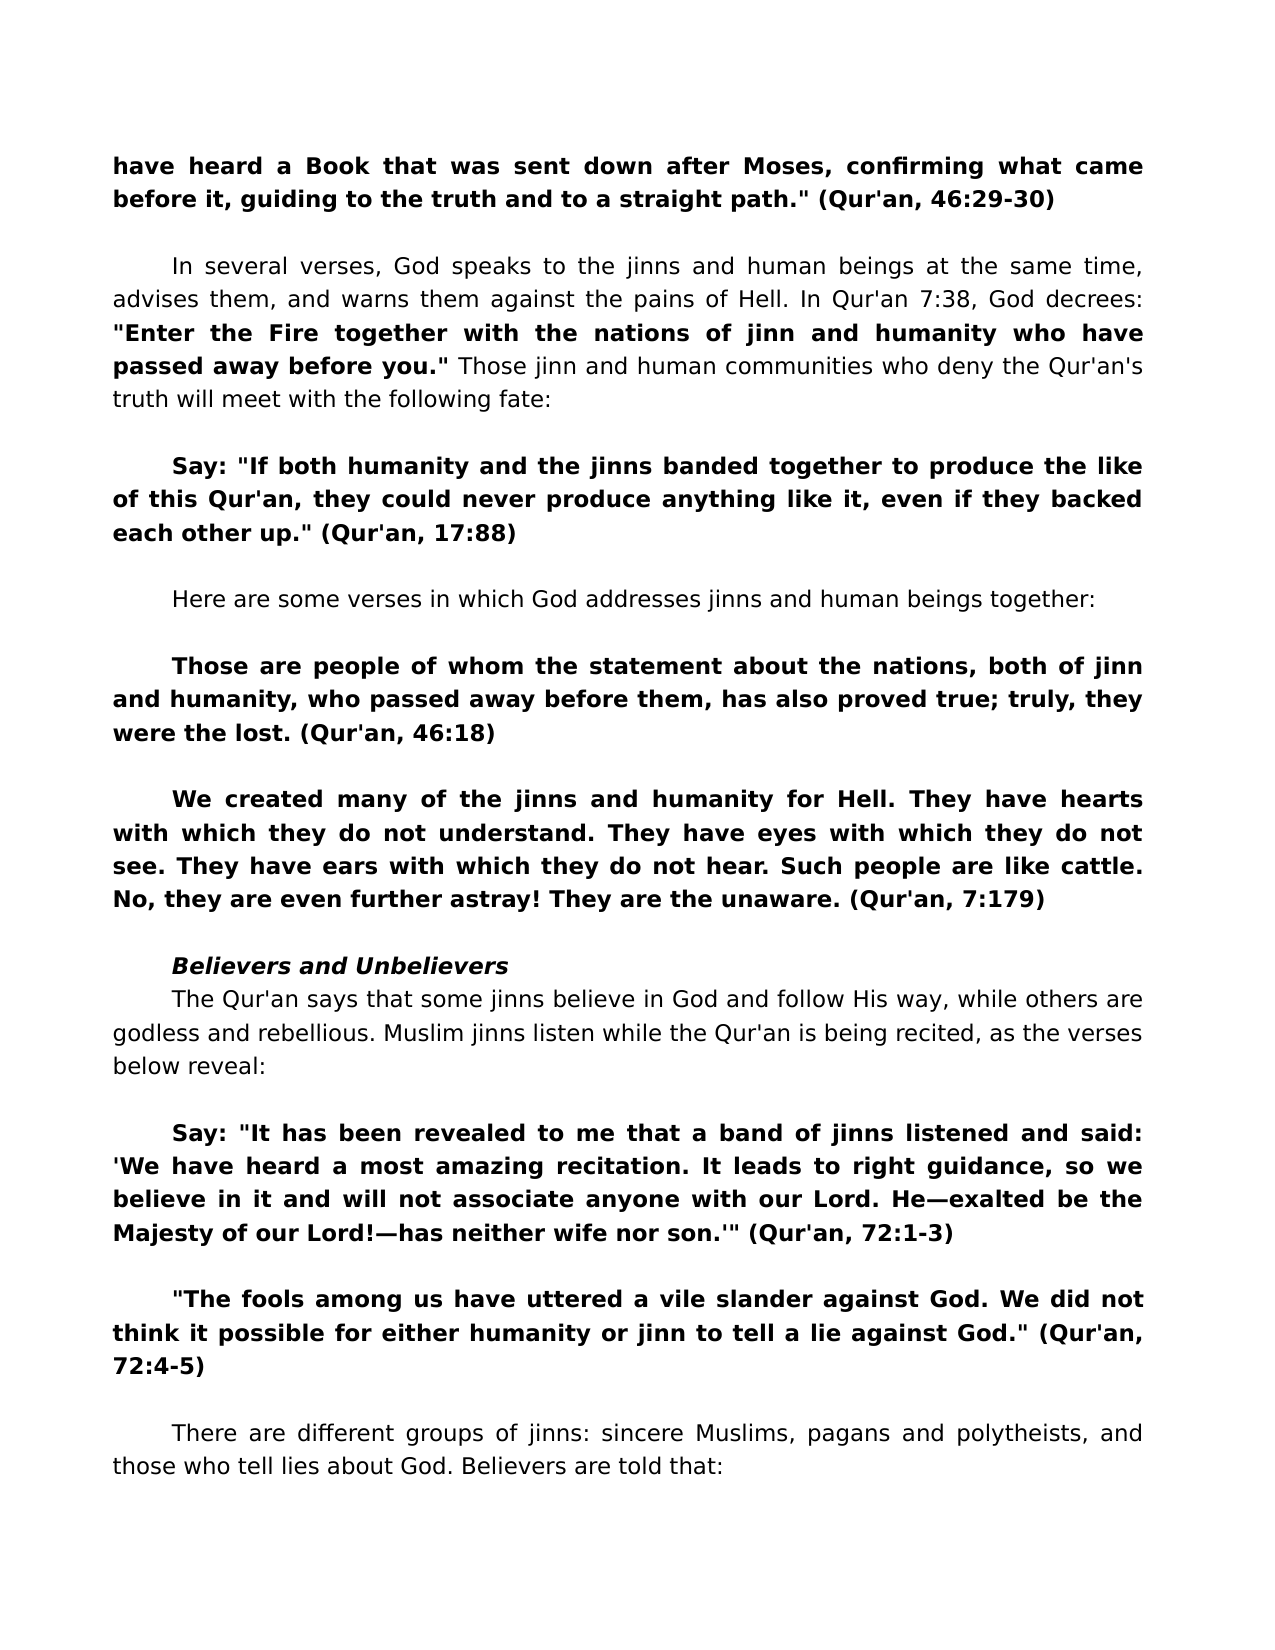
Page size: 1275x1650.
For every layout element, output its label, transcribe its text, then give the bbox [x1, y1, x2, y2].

text We created many of the jinns and humanity for Hell. They have hearts with which they do not understand. They have eyes with which they do not see. They have ears with which they do not hear. Such people are like cattle. No, they are even further astray! They are the unaware. (Qur'an, 7:179) [112, 781, 1145, 914]
text Here are some verses in which God addresses jinns and human beings together: [112, 581, 1145, 614]
text Those are people of whom the statement about the nations, both of jinn and humanity, who passed away before them, has also proved true; truly, they were the lost. (Qur'an, 46:18) [112, 648, 1145, 748]
text have heard a Book that was sent down after Moses, confirming what came before it, guiding to the truth and to a straight path." (Qur'an, 46:29-30) [112, 148, 1145, 214]
text Say: "If both humanity and the jinns banded together to produce the like of this Qur'an, they could never produce anything like it, even if they backed each other up." (Qur'an, 17:88) [112, 448, 1145, 548]
text There are different groups of jinns: sincere Muslims, pagans and polytheists, and those who tell lies about God. Believers are told that: [112, 1414, 1145, 1481]
text "The fools among us have uttered a vile slander against God. We did not think it possible for either humanity or jinn to tell a lie against God." (Qur'an, 72:4-5) [112, 1281, 1145, 1381]
text The Qur'an says that some jinns believe in God and follow His way, while others are godless and rebellious. Muslim jinns listen while the Qur'an is being recited, as the verses below reveal: [112, 981, 1145, 1081]
text Say: "It has been revealed to me that a band of jinns listened and said: 'We have heard a most amazing recitation. It leads to right guidance, so we believe in it and will not associate anyone with our Lord. He—exalted be the Majesty of our Lord!—has neither wife nor son.'" (Qur'an, 72:1-3) [112, 1114, 1145, 1248]
text In several verses, God speaks to the jinns and human beings at the same time, advises them, and warns them against the pains of Hell. In Qur'an 7:38, God decrees: "Enter the Fire together with the nations of jinn and humanity who have passed away before you." Those jinn and human communities who deny the Qur'an's truth will meet with the following fate: [112, 248, 1145, 414]
text Believers and Unbelievers [112, 948, 1145, 981]
